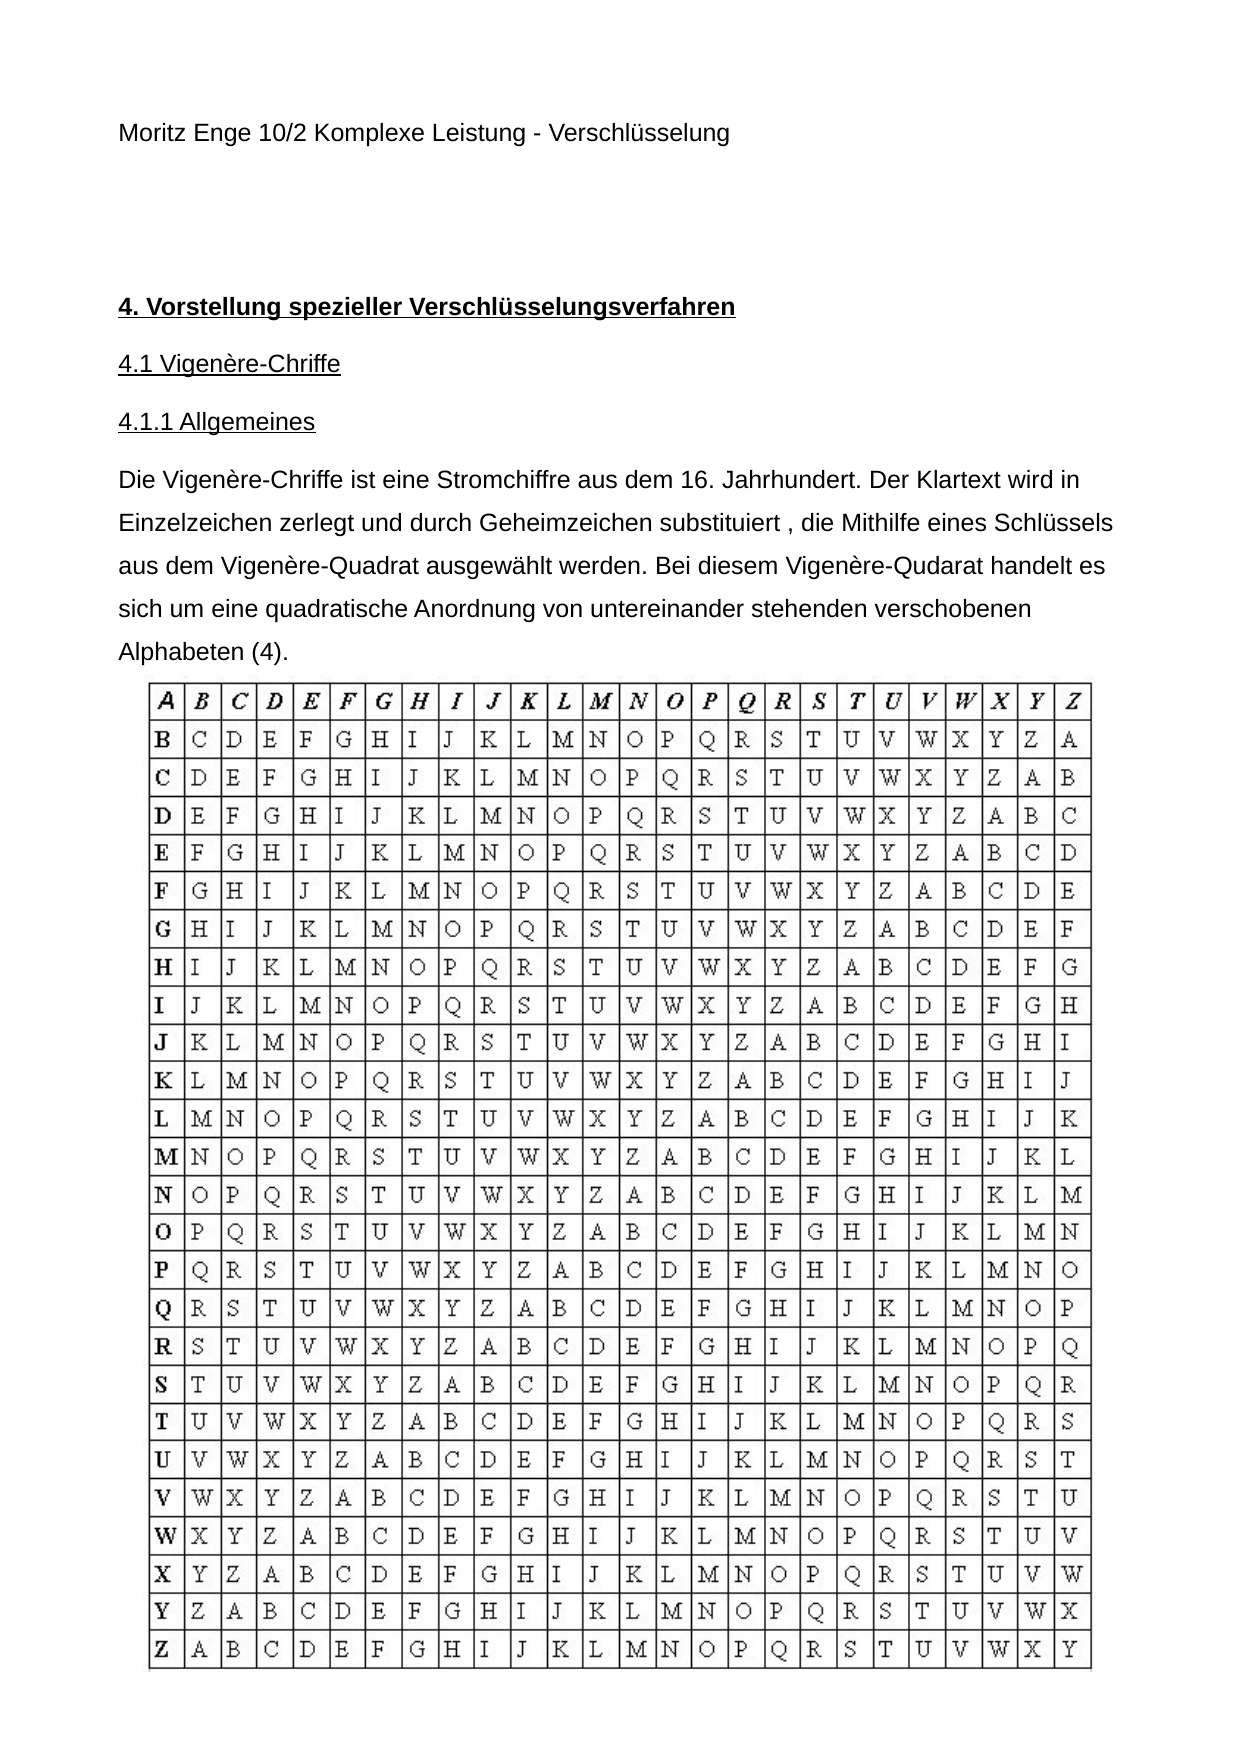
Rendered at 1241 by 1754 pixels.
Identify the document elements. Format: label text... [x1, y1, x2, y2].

text 4.1.1 Allgemeines [118, 407, 1122, 436]
picture [143, 675, 1098, 1672]
text Die Vigenère-Chriffe ist eine Stromchiffre aus dem 16. Jahrhundert. Der Klartext wird in Einzelzeichen zerlegt und durch Geheimzeichen substituiert , die Mithilfe eines Schlüssels aus dem Vigenère-Quadrat ausgewählt werden. Bei diesem Vigenère-Qudarat handelt es sich um eine quadratische Anordnung von untereinander stehenden verschobenen Alphabeten (4). [118, 465, 1122, 666]
text 4.1 Vigenère-Chriffe [118, 349, 1122, 378]
text 4. Vorstellung spezieller Verschlüsselungsverfahren [118, 292, 1122, 321]
